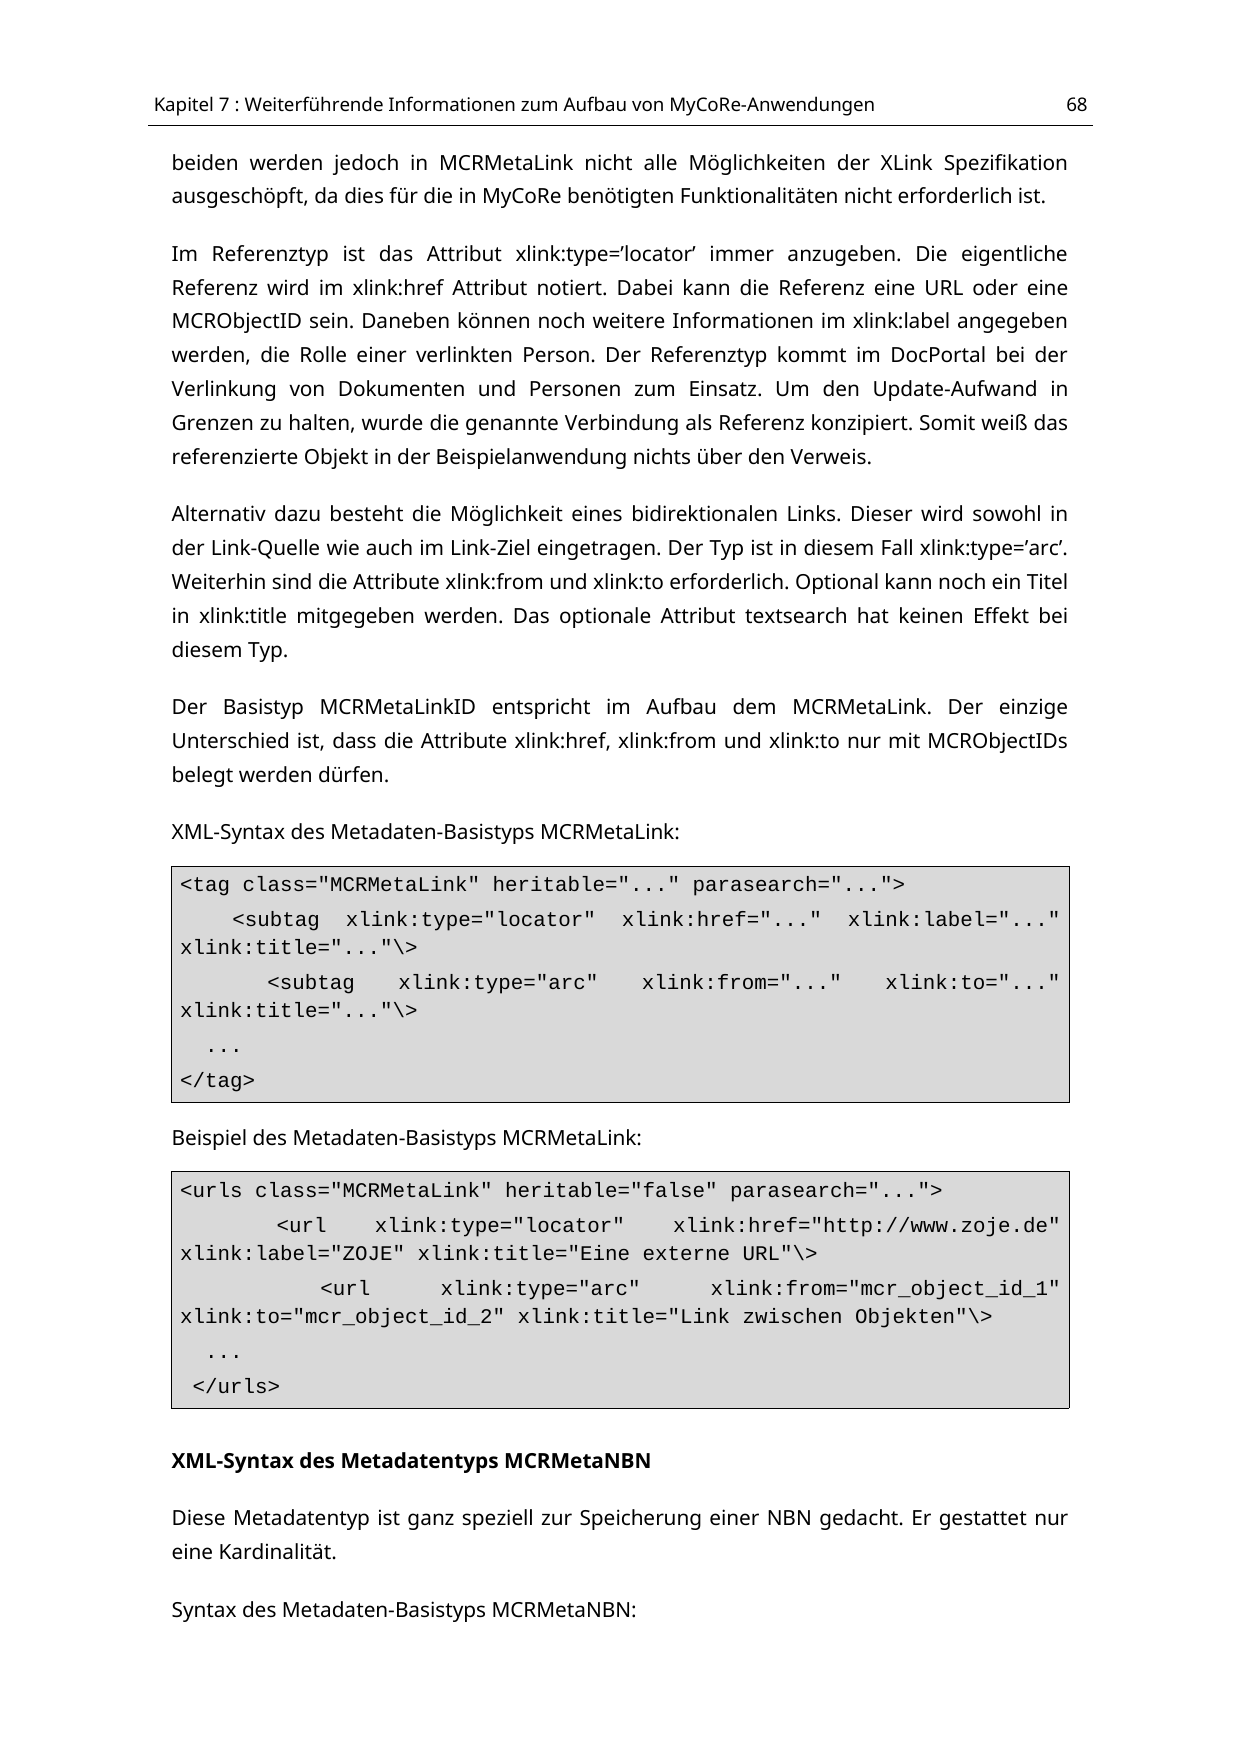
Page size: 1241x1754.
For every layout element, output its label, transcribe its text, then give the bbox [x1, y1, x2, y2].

text Syntax des Metadaten-Basistyps MCRMetaNBN: [171, 1595, 1069, 1623]
text </urls> [172, 1368, 1069, 1408]
text ... [172, 1027, 1069, 1059]
text Beispiel des Metadaten-Basistyps MCRMetaLink: [171, 1123, 1069, 1151]
text Diese Metadatentyp ist ganz speziell zur Speicherung einer NBN gedacht. Er gestattet nur eine Kardinalität. [171, 1503, 1069, 1566]
text Alternativ dazu besteht die Möglichkeit eines bidirektionalen Links. Dieser wird sowohl in der Link-Quelle wie auch im Link-Ziel eingetragen. Der Typ ist in diesem Fall xlink:type=’arc’. Weiterhin sind die Attribute xlink:from und xlink:to erforderlich. Optional kann noch ein Titel in xlink:title mitgegeben werden. Das optionale Attribut textsearch hat keinen Effekt bei diesem Typ. [171, 499, 1069, 663]
text beiden werden jedoch in MCRMetaLink nicht alle Möglichkeiten der XLink Spezifikation ausgeschöpft, da dies für die in MyCoRe benötigten Funktionalitäten nicht erforderlich ist. [171, 148, 1069, 210]
text </tag> [172, 1062, 1069, 1102]
text <url xlink:type="locator" xlink:href="http://www.zoje.de" xlink:label="ZOJE" xlink:title="Eine externe URL"\> [172, 1206, 1069, 1266]
text <urls class="MCRMetaLink" heritable="false" parasearch="..."> [172, 1172, 1069, 1203]
text <subtag xlink:type="arc" xlink:from="..." xlink:to="..." xlink:title="..."\> [172, 964, 1069, 1024]
text XML-Syntax des Metadaten-Basistyps MCRMetaLink: [171, 817, 1069, 846]
text <url xlink:type="arc" xlink:from="mcr_object_id_1" xlink:to="mcr_object_id_2" xlink:title="Link zwischen Objekten"\> [172, 1269, 1069, 1330]
text <tag class="MCRMetaLink" heritable="..." parasearch="..."> [172, 867, 1069, 898]
text ... [172, 1333, 1069, 1365]
text Im Referenztyp ist das Attribut xlink:type=’locator’ immer anzugeben. Die eigentliche Referenz wird im xlink:href Attribut notiert. Dabei kann die Referenz eine URL oder eine MCRObjectID sein. Daneben können noch weitere Informationen im xlink:label angegeben werden, die Rolle einer verlinkten Person. Der Referenztyp kommt im DocPortal bei der Verlinkung von Dokumenten und Personen zum Einsatz. Um den Update-Aufwand in Grenzen zu halten, wurde die genannte Verbindung als Referenz konzipiert. Somit weiß das referenzierte Objekt in der Beispielanwendung nichts über den Verweis. [171, 239, 1069, 470]
text <subtag xlink:type="locator" xlink:href="..." xlink:label="..." xlink:title="..."\> [172, 901, 1069, 961]
subtitle XML-Syntax des Metadatentyps MCRMetaNBN [171, 1446, 1092, 1474]
text Der Basistyp MCRMetaLinkID entspricht im Aufbau dem MCRMetaLink. Der einzige Unterschied ist, dass die Attribute xlink:href, xlink:from und xlink:to nur mit MCRObjectIDs belegt werden dürfen. [171, 692, 1069, 788]
